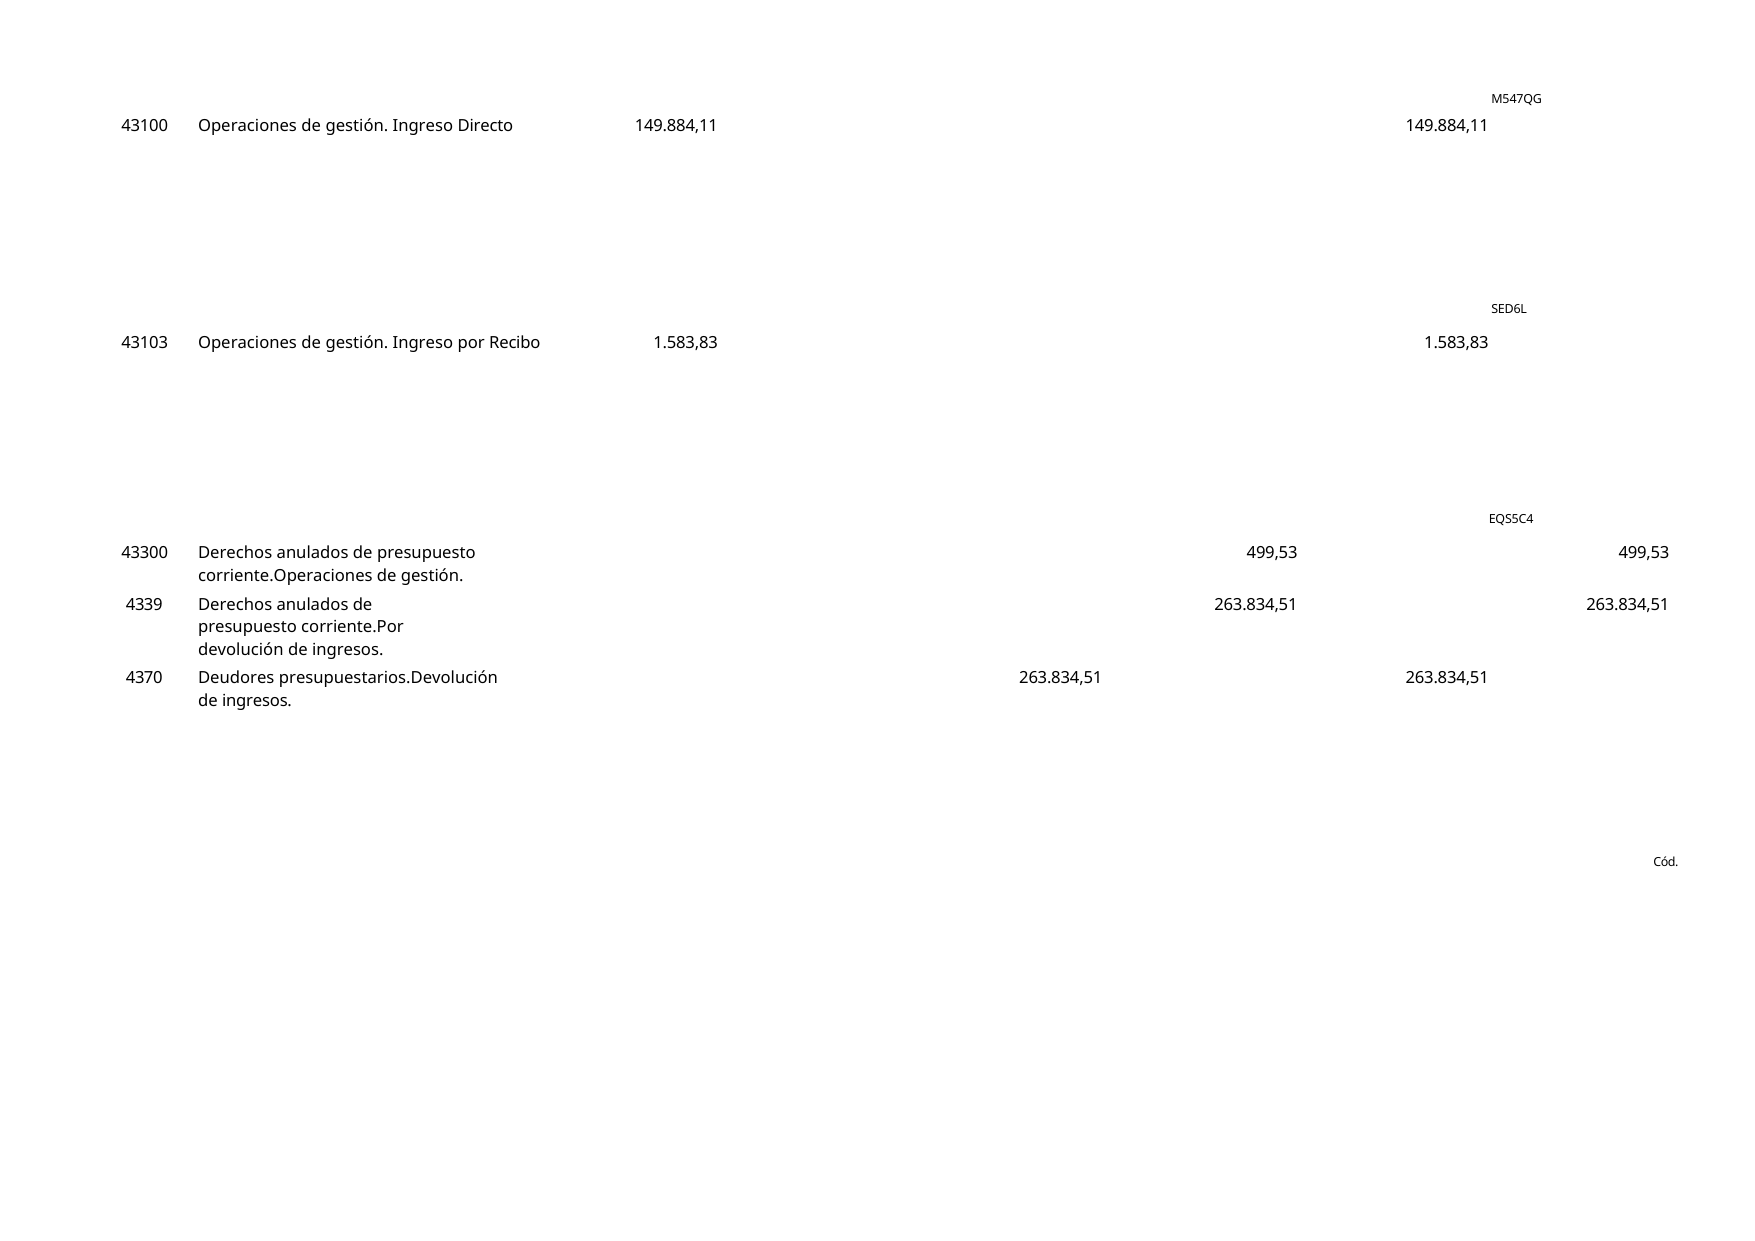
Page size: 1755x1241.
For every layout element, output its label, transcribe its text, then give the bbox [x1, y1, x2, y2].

table_cell 1.583,83 [555, 317, 727, 527]
table_cell [1305, 586, 1496, 660]
table_cell [906, 0, 1108, 107]
table_cell EQS5C4 [1496, 317, 1679, 527]
table_cell Deudores presupuestarios.Devolución de ingresos. [192, 660, 555, 870]
table_cell [1305, 0, 1496, 107]
table_cell 263.834,51 [906, 660, 1108, 870]
table_cell [727, 0, 906, 107]
table_cell [727, 317, 906, 527]
table_cell 263.834,51 [1108, 586, 1305, 660]
table_cell [906, 527, 1108, 586]
table_cell [906, 586, 1108, 660]
table_cell 499,53 [1496, 527, 1679, 586]
table_cell SED6L [1496, 108, 1679, 317]
table_cell Operaciones de gestión. Ingreso por Recibo [192, 317, 555, 527]
table_cell [906, 317, 1108, 527]
table_cell 43103 [116, 317, 192, 527]
table_cell [192, 0, 555, 107]
table_cell 43100 [116, 108, 192, 317]
table_cell [555, 527, 727, 586]
table_cell [727, 660, 906, 870]
table_cell 4370 [116, 660, 192, 870]
table_cell Operaciones de gestión. Ingreso Directo [192, 108, 555, 317]
table_cell Cód. [1496, 660, 1679, 870]
table_cell M547QG [1496, 0, 1679, 107]
table_cell [1108, 660, 1305, 870]
table_cell [727, 586, 906, 660]
table_cell [1108, 317, 1305, 527]
table_cell [1305, 527, 1496, 586]
table_cell 1.583,83 [1305, 317, 1496, 527]
table_cell [555, 586, 727, 660]
table_cell 263.834,51 [1496, 586, 1679, 660]
table_cell Derechos anulados de presupuesto corriente.Operaciones de gestión. [192, 527, 555, 586]
table_cell [906, 108, 1108, 317]
table_cell [1108, 0, 1305, 107]
table_cell [116, 0, 192, 107]
table_cell 149.884,11 [555, 108, 727, 317]
table_cell [727, 108, 906, 317]
table_cell Derechos anulados de presupuesto corriente.Por devolución de ingresos. [192, 586, 555, 660]
table_cell 263.834,51 [1305, 660, 1496, 870]
table_cell [1108, 108, 1305, 317]
table_cell 43300 [116, 527, 192, 586]
table_cell 4339 [116, 586, 192, 660]
table_cell 149.884,11 [1305, 108, 1496, 317]
table_cell [555, 0, 727, 107]
table_cell 499,53 [1108, 527, 1305, 586]
table_cell [555, 660, 727, 870]
table_cell [727, 527, 906, 586]
